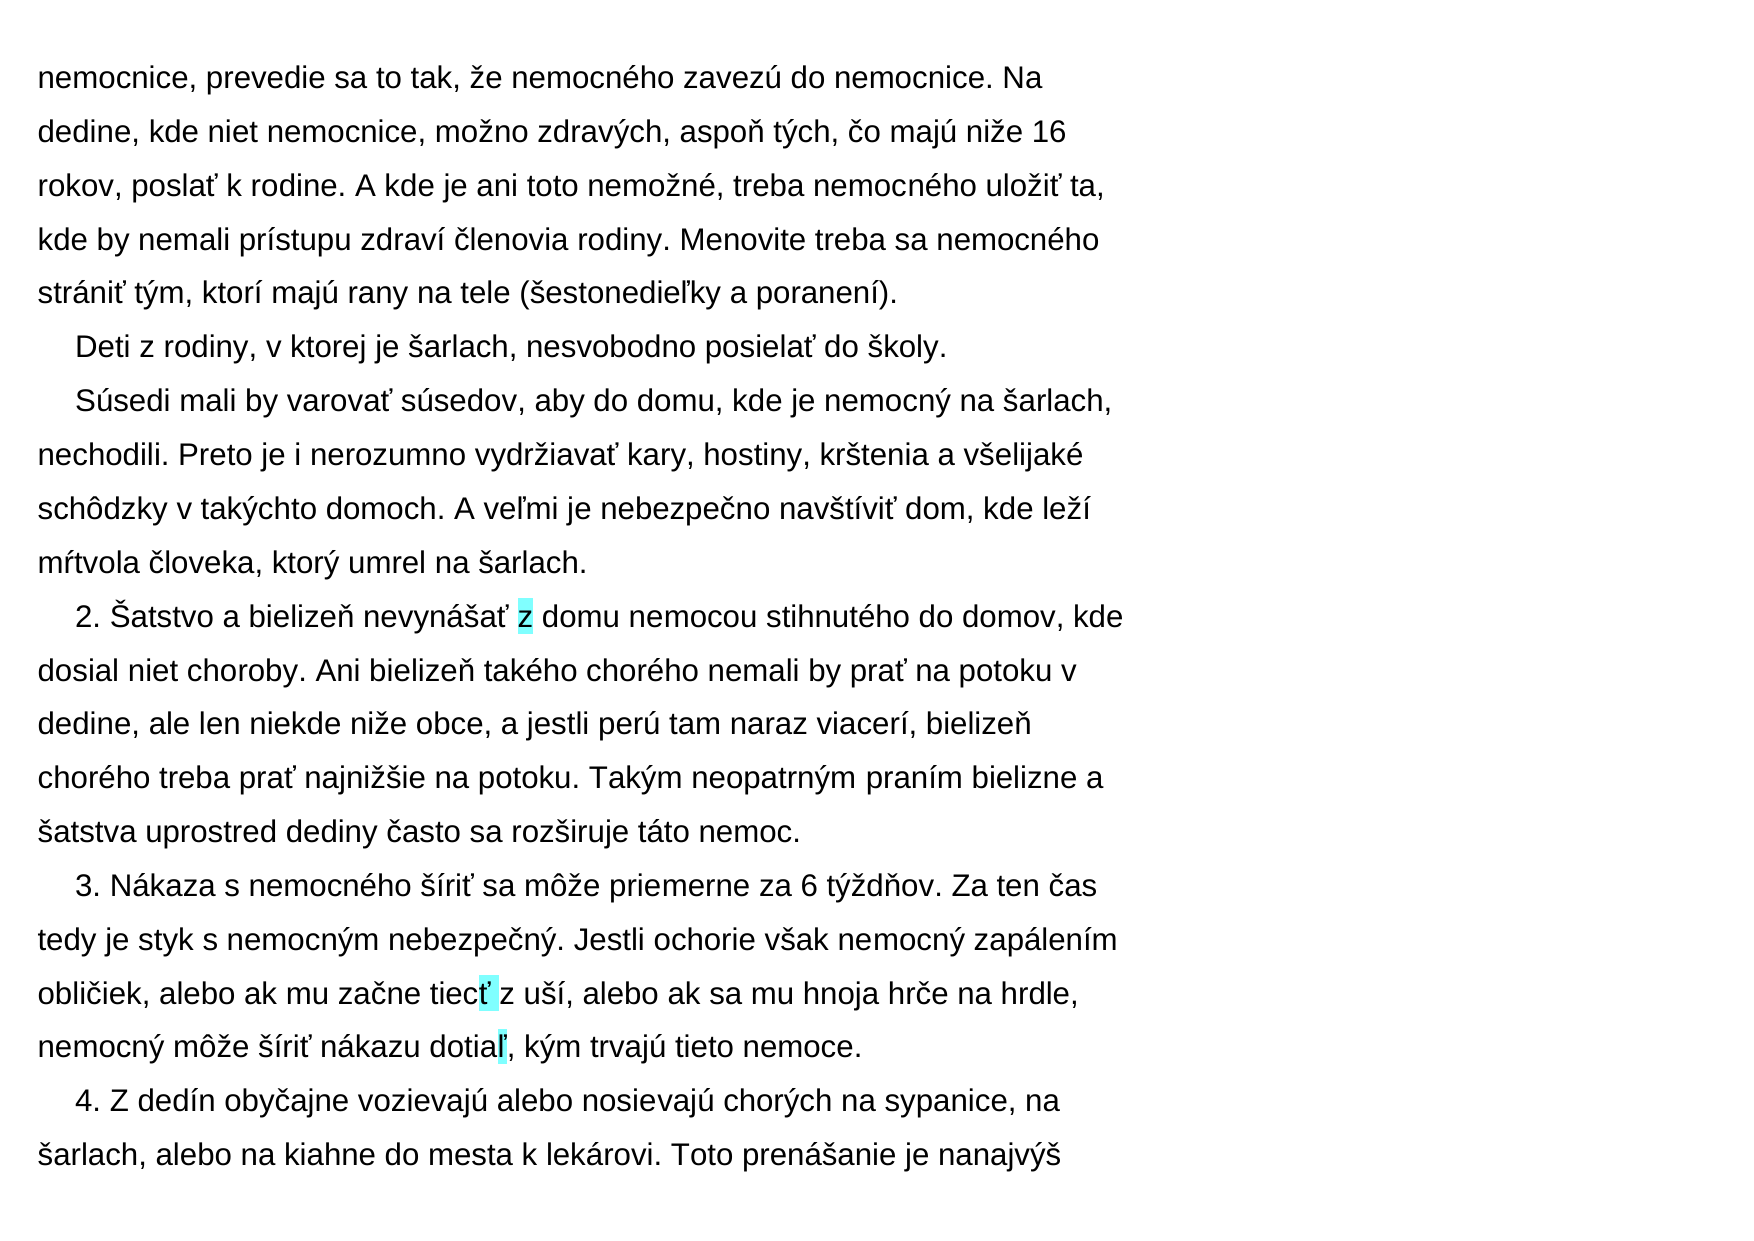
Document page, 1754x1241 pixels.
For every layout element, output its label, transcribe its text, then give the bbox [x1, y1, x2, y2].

text nemocnice, prevedie sa to tak, že nemocného zavezú do nemocnice. Na dedine, kde niet nemocnice, možno zdravých, aspoň tých, čo majú niže 16 rokov, poslať k ro­dine. A kde je ani toto nemožné, treba nemoc­ného uložiť ta, kde by nemali prístupu zdraví členovia rodiny. Menovite treba sa nemocného strániť tým, ktorí majú rany na tele (šestonedieľky a poranení). [37, 59, 1130, 311]
text Deti z rodiny, v ktorej je šarlach, nesvobodno posielať do školy. [37, 328, 1130, 364]
text Súsedi mali by varovať súsedov, aby do domu, kde je nemocný na šarlach, nechodili. Preto je i nerozumno vydržiavať kary, hostiny, krštenia a všelijaké schôdzky v takýchto domoch. A veľmi je nebezpečno navštíviť dom, kde leží mŕtvola človeka, ktorý umrel na šarlach. [37, 382, 1130, 580]
text 2. Šatstvo a bielizeň nevynášať z domu ne­mocou stihnutého do domov, kde dosial niet cho­roby. Ani bielizeň takého chorého nemali by prať na potoku v dedine, ale len niekde niže obce, a jestli perú tam naraz viacerí, bielizeň chorého treba prať najnižšie na potoku. Takým neopatrným praním bielizne a šatstva uprostred dediny často sa rozširuje táto nemoc. [37, 598, 1130, 849]
text 4. Z dedín obyčajne vozievajú alebo nosie­vajú chorých na sypanice, na šarlach, alebo na kiahne do mesta k lekárovi. Toto prenášanie je nanajvýš [37, 1082, 1130, 1172]
text 3. Nákaza s nemocného šíriť sa môže prie­merne za 6 týždňov. Za ten čas tedy je styk s nemocným nebezpečný. Jestli ochorie však ne­mocný zapálením obličiek, alebo ak mu začne tiecť z uší, alebo ak sa mu hnoja hrče na hrdle, ne­mocný môže šíriť nákazu dotiaľ, kým trvajú tieto nemoce. [37, 867, 1130, 1064]
